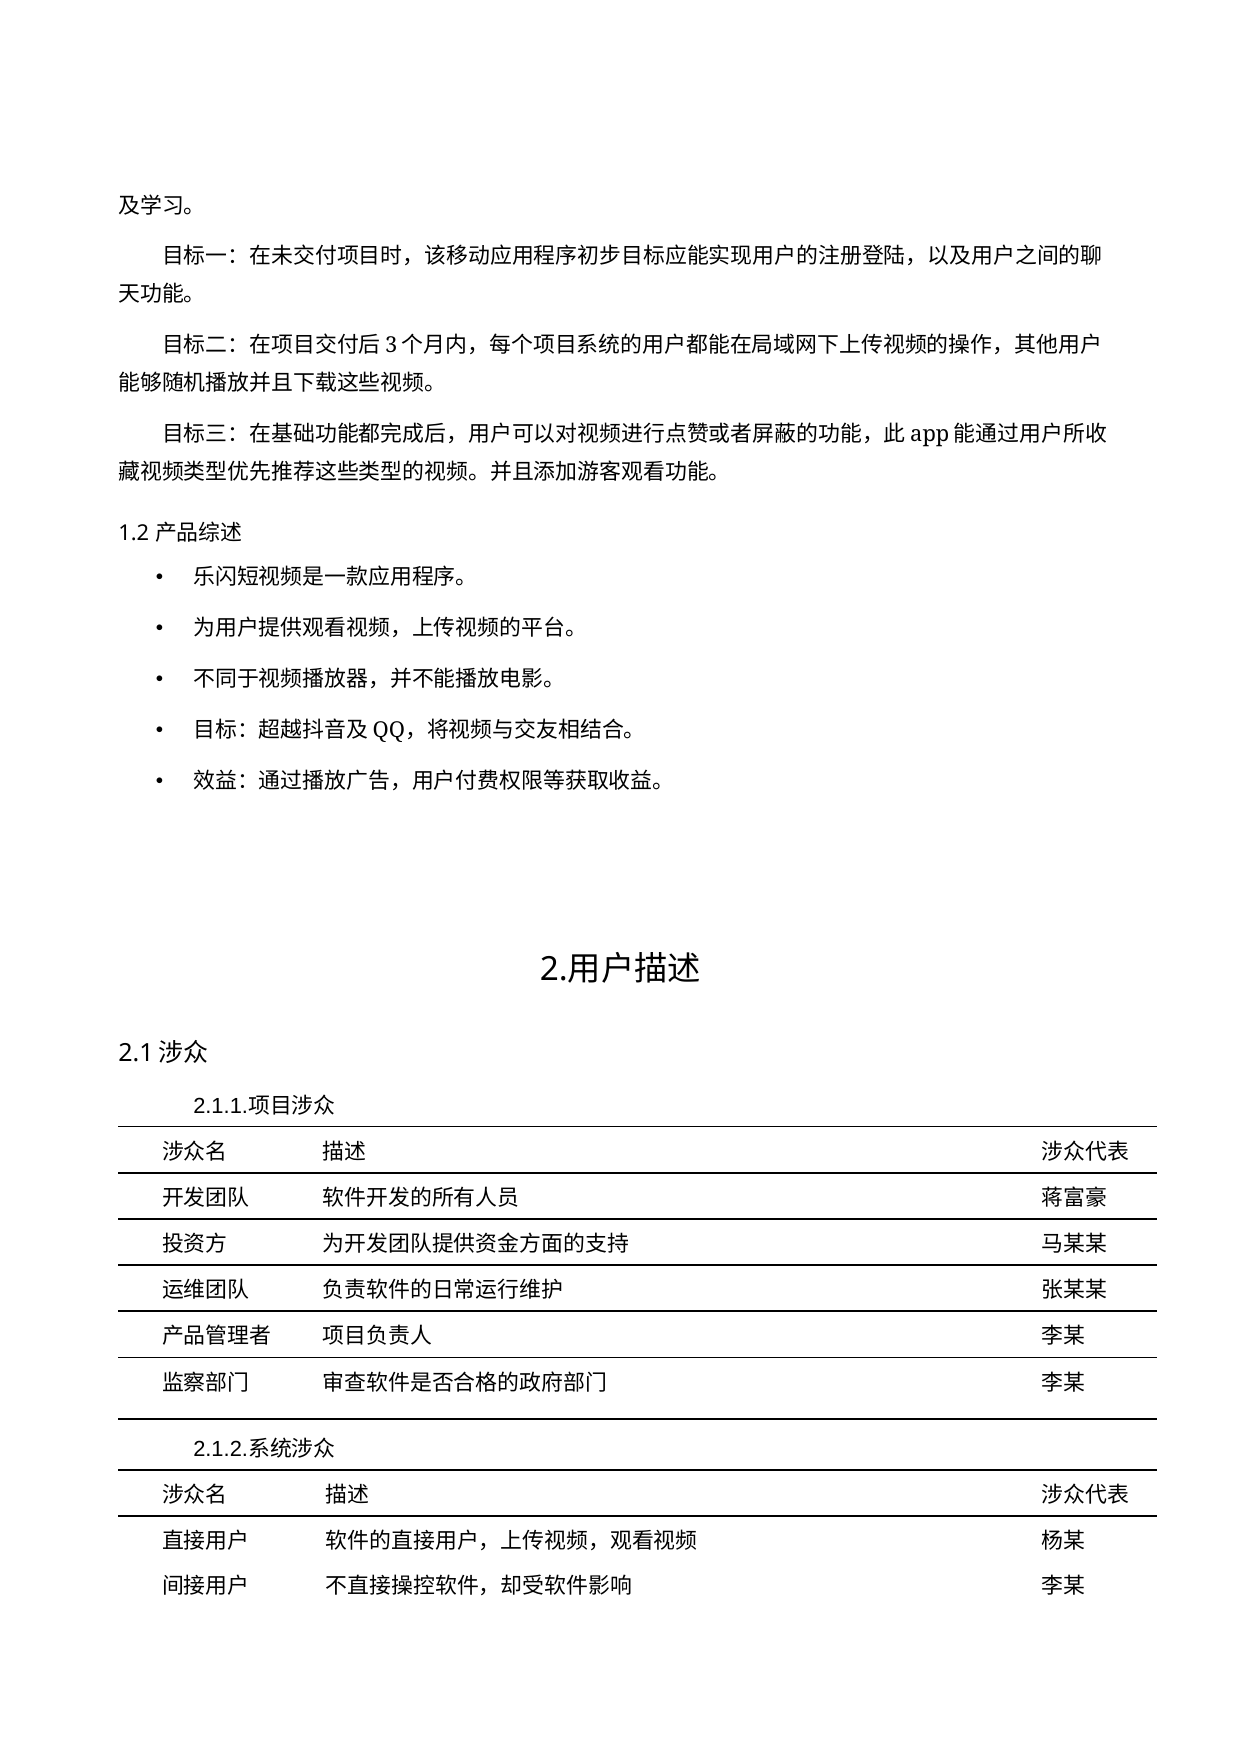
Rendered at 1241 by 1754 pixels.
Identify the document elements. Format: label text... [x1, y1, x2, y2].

list 目标：超越抖音及QQ，将视频与交友相结合。 [156, 712, 1122, 743]
subtitle 1.2 产品综述 [118, 515, 1122, 546]
table_cell 软件开发的所有人员 [279, 1174, 998, 1218]
table_cell 负责软件的日常运行维护 [279, 1266, 998, 1310]
table_cell 张某某 [998, 1266, 1157, 1310]
table_cell 直接用户 [118, 1517, 282, 1562]
table_header 涉众名 [118, 1471, 282, 1515]
table_cell 杨某 [998, 1517, 1157, 1562]
table_cell 监察部门 [118, 1358, 279, 1418]
table_cell 软件的直接用户，上传视频，观看视频 [282, 1517, 998, 1562]
table_header 涉众代表 [998, 1127, 1157, 1172]
subtitle 2.1.1.项目涉众 [118, 1088, 1122, 1119]
subtitle 2.1涉众 [118, 1033, 1122, 1069]
list 为用户提供观看视频，上传视频的平台。 [156, 610, 1122, 642]
text 目标一：在未交付项目时，该移动应用程序初步目标应能实现用户的注册登陆，以及用户之间的聊天功能。 [118, 238, 1122, 308]
text 目标三：在基础功能都完成后，用户可以对视频进行点赞或者屏蔽的功能，此app能通过用户所收藏视频类型优先推荐这些类型的视频。并且添加游客观看功能。 [118, 416, 1122, 486]
list 乐闪短视频是一款应用程序。 [156, 559, 1122, 591]
list 不同于视频播放器，并不能播放电影。 [156, 661, 1122, 693]
text 及学习。 [118, 188, 1122, 219]
table_cell 项目负责人 [279, 1312, 998, 1357]
table_cell 不直接操控软件，却受软件影响 [282, 1562, 998, 1606]
table_cell 马某某 [998, 1220, 1157, 1264]
table_cell 蒋富豪 [998, 1174, 1157, 1218]
subtitle 2.用户描述 [118, 942, 1122, 991]
table_cell 审查软件是否合格的政府部门 [279, 1358, 998, 1418]
table_cell 李某 [998, 1562, 1157, 1606]
table_cell 李某 [998, 1312, 1157, 1357]
table_cell 产品管理者 [118, 1312, 279, 1357]
subtitle 2.1.2.系统涉众 [118, 1431, 1122, 1463]
table_cell 投资方 [118, 1220, 279, 1264]
list 效益：通过播放广告，用户付费权限等获取收益。 [156, 763, 1122, 794]
table_cell 开发团队 [118, 1174, 279, 1218]
table_header 涉众代表 [998, 1471, 1157, 1515]
table_header 描述 [282, 1471, 998, 1515]
table_cell 间接用户 [118, 1562, 282, 1606]
table_cell 为开发团队提供资金方面的支持 [279, 1220, 998, 1264]
table_cell 运维团队 [118, 1266, 279, 1310]
text 目标二：在项目交付后3个月内，每个项目系统的用户都能在局域网下上传视频的操作，其他用户能够随机播放并且下载这些视频。 [118, 327, 1122, 397]
table_header 描述 [279, 1127, 998, 1172]
table_header 涉众名 [118, 1127, 279, 1172]
table_cell 李某 [998, 1358, 1157, 1418]
